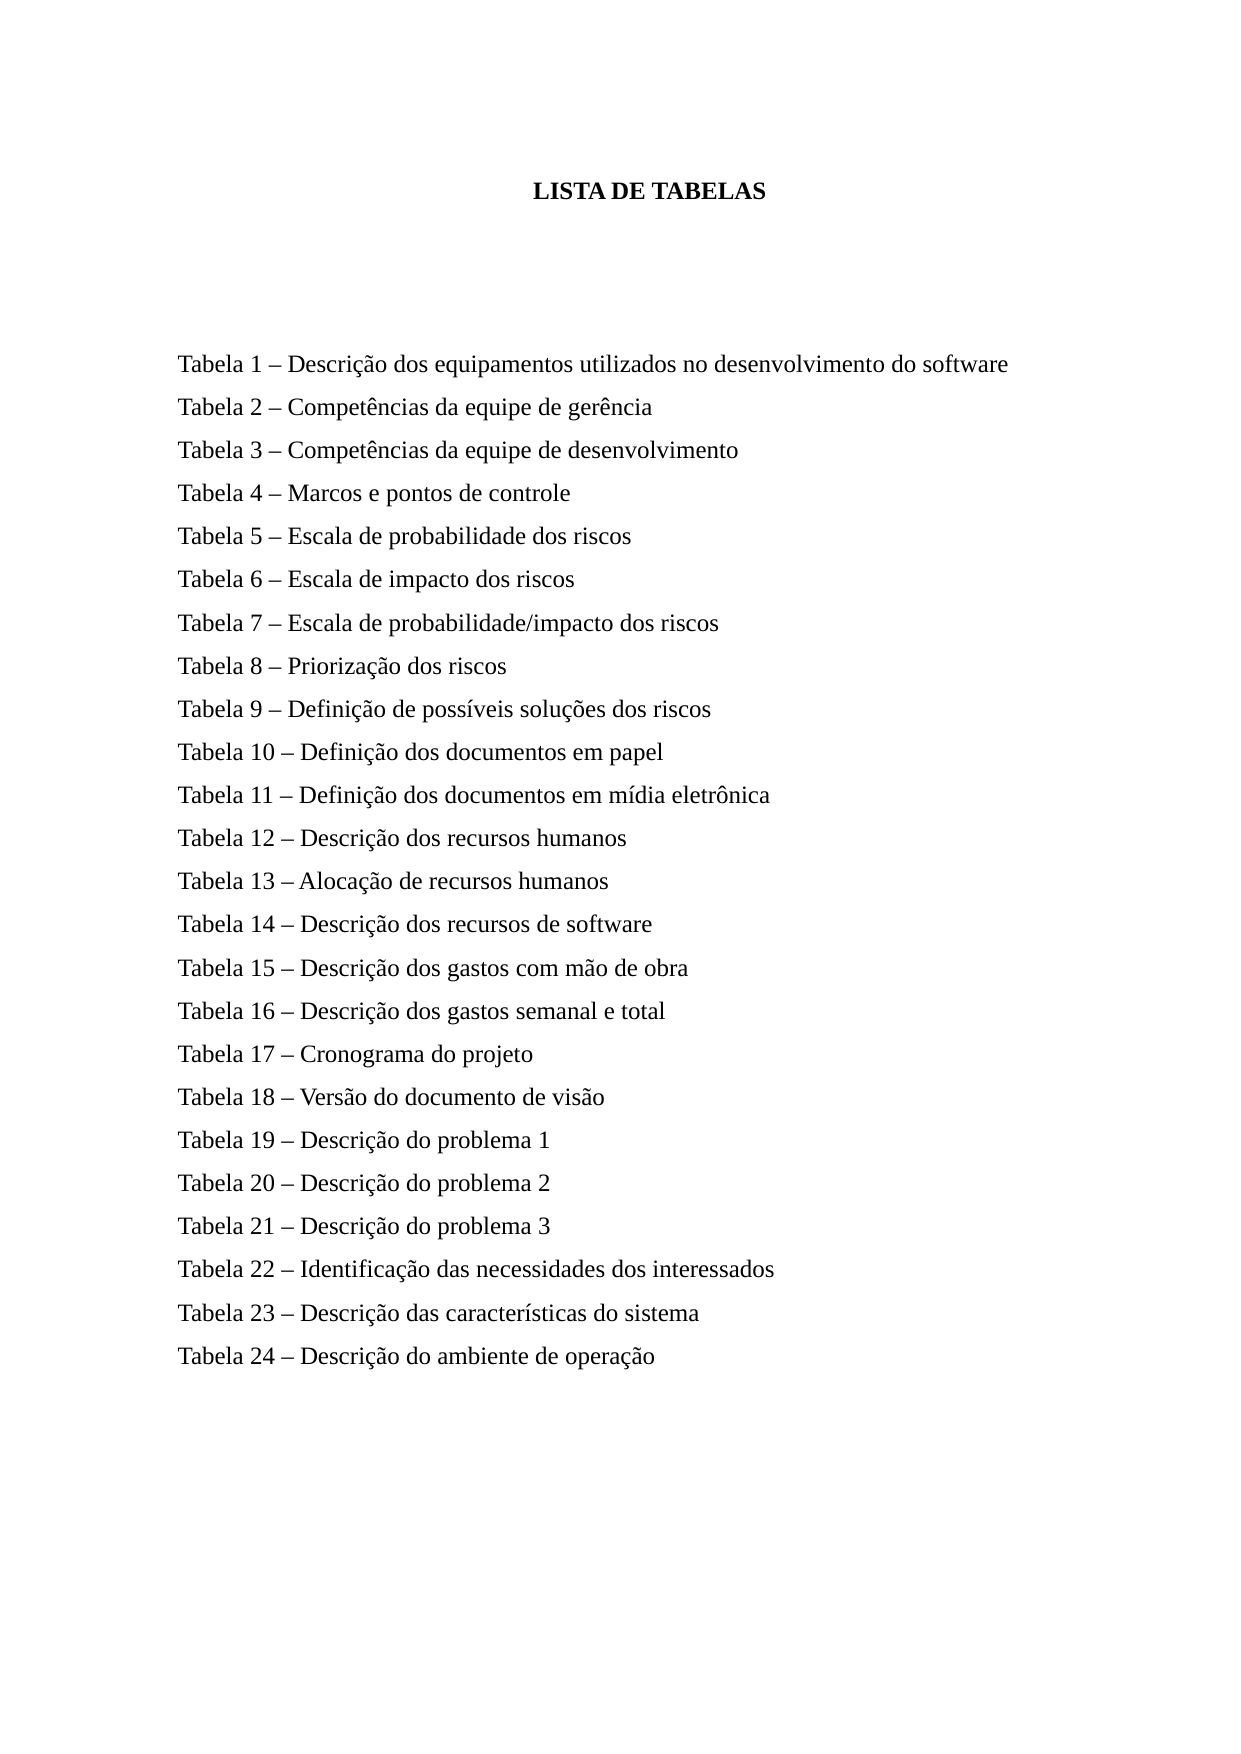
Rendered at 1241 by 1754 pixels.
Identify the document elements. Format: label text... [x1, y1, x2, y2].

text Tabela 23 – Descrição das características do sistema [177, 1298, 1122, 1326]
text Tabela 12 – Descrição dos recursos humanos [177, 823, 1122, 852]
text Tabela 16 – Descrição dos gastos semanal e total [177, 996, 1122, 1024]
text Tabela 10 – Definição dos documentos em papel [177, 737, 1122, 766]
text Tabela 15 – Descrição dos gastos com mão de obra [177, 953, 1122, 981]
text Tabela 7 – Escala de probabilidade/impacto dos riscos [177, 608, 1122, 636]
text Tabela 1 – Descrição dos equipamentos utilizados no desenvolvimento do software [177, 349, 1122, 378]
text Tabela 9 – Definição de possíveis soluções dos riscos [177, 694, 1122, 723]
text Tabela 17 – Cronograma do projeto [177, 1039, 1122, 1068]
text Tabela 2 – Competências da equipe de gerência [177, 392, 1122, 421]
text Tabela 22 – Identificação das necessidades dos interessados [177, 1254, 1122, 1283]
text Tabela 19 – Descrição do problema 1 [177, 1125, 1122, 1154]
text Tabela 13 – Alocação de recursos humanos [177, 866, 1122, 895]
text Tabela 20 – Descrição do problema 2 [177, 1168, 1122, 1197]
text Tabela 3 – Competências da equipe de desenvolvimento [177, 435, 1122, 464]
text Tabela 4 – Marcos e pontos de controle [177, 478, 1122, 507]
text Tabela 21 – Descrição do problema 3 [177, 1211, 1122, 1240]
text Tabela 11 – Definição dos documentos em mídia eletrônica [177, 780, 1122, 809]
text Tabela 6 – Escala de impacto dos riscos [177, 564, 1122, 593]
text LISTA DE TABELAS [177, 176, 1122, 205]
text Tabela 5 – Escala de probabilidade dos riscos [177, 521, 1122, 550]
text Tabela 8 – Priorização dos riscos [177, 651, 1122, 679]
text Tabela 18 – Versão do documento de visão [177, 1082, 1122, 1111]
text Tabela 14 – Descrição dos recursos de software [177, 909, 1122, 938]
text Tabela 24 – Descrição do ambiente de operação [177, 1341, 1122, 1369]
